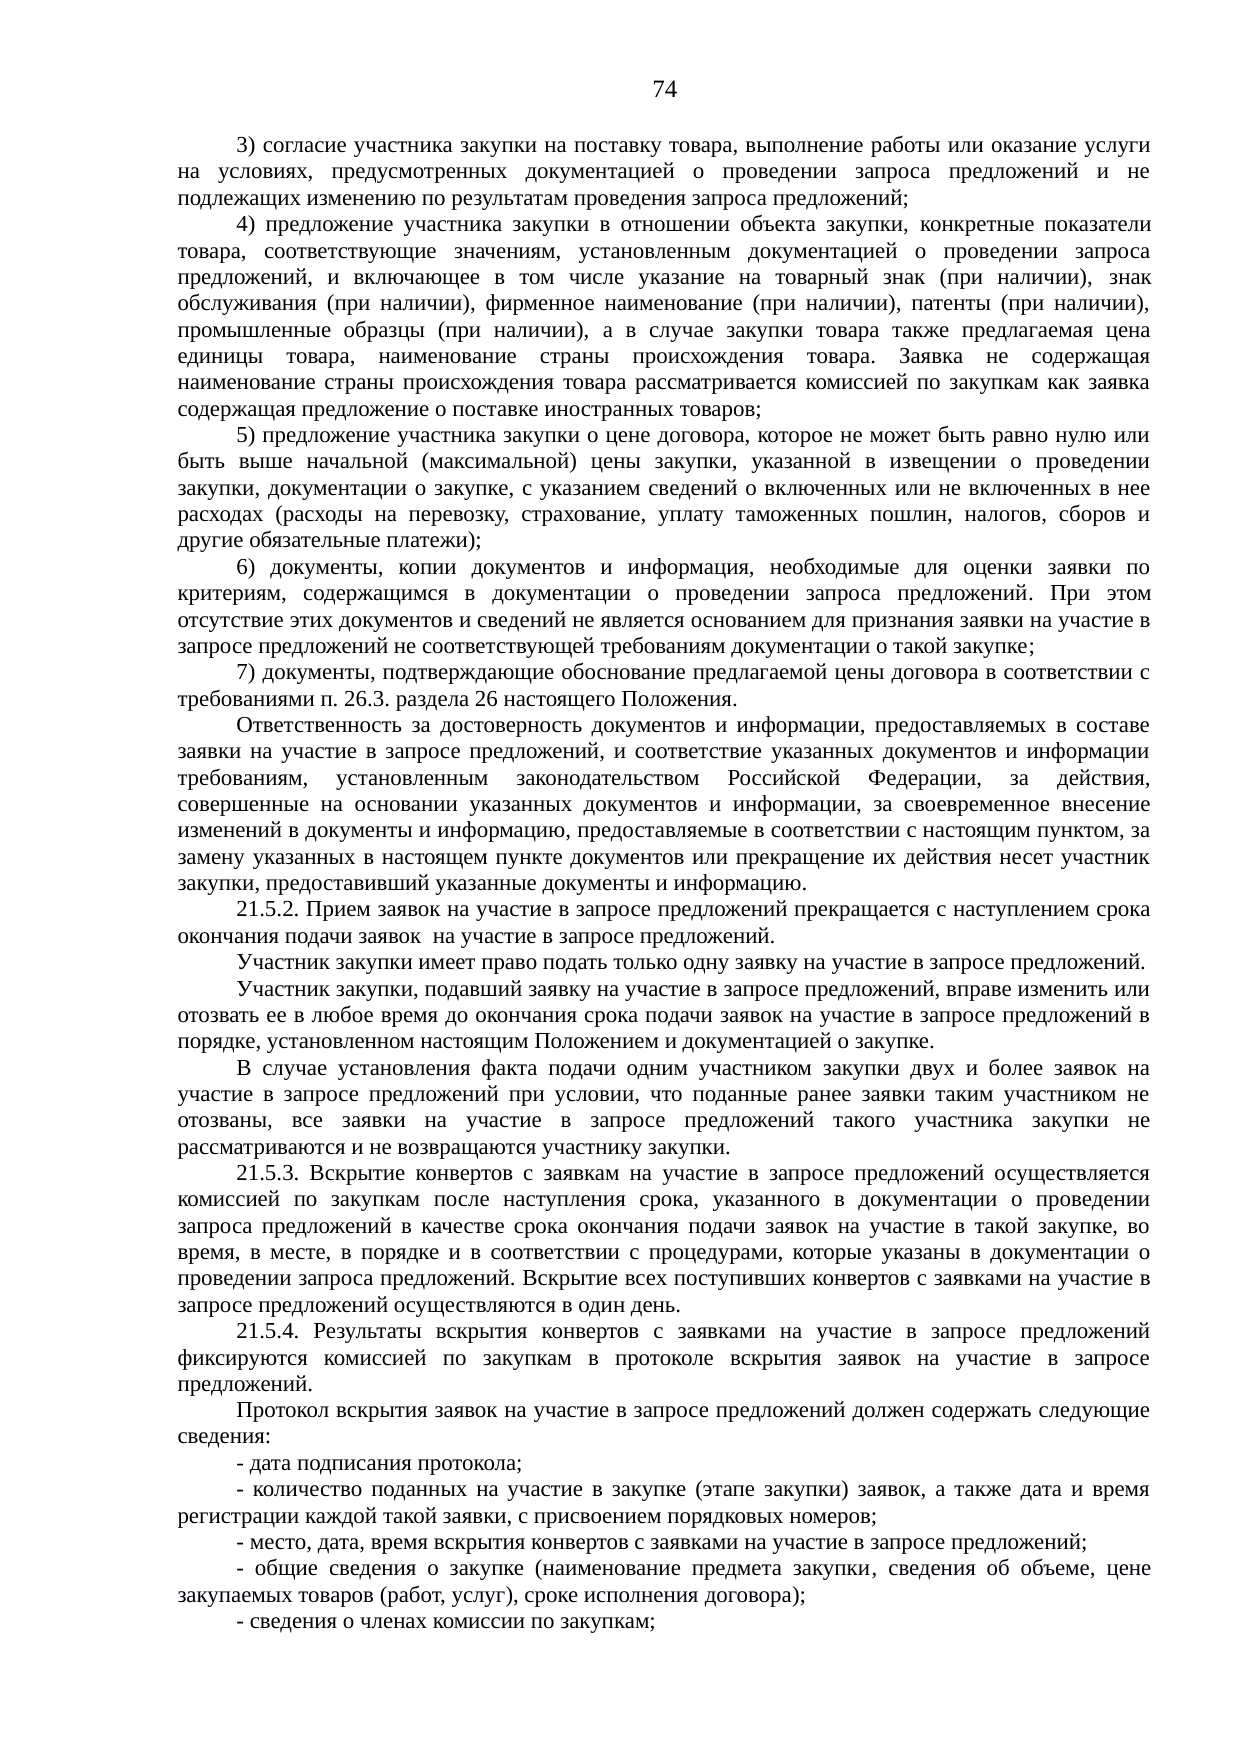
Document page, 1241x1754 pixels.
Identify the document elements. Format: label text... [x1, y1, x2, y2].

text 21.5.2. Прием заявок на участие в запросе предложений прекращается с наступлением срока окончания подачи заявок на участие в запросе предложений. [177, 896, 1152, 948]
text - дата подписания протокола; [177, 1449, 1152, 1475]
text Протокол вскрытия заявок на участие в запросе предложений должен содержать следующие сведения: [177, 1396, 1152, 1449]
text - сведения о членах комиссии по закупкам; [177, 1607, 1152, 1633]
text Участник закупки, подавший заявку на участие в запросе предложений, вправе изменить или отозвать ее в любое время до окончания срока подачи заявок на участие в запросе предложений в порядке, установленном настоящим Положением и документацией о закупке. [177, 974, 1152, 1054]
text - общие сведения о закупке (наименование предмета закупки, сведения об объеме, цене закупаемых товаров (работ, услуг), сроке исполнения договора); [177, 1554, 1152, 1607]
text Участник закупки имеет право подать только одну заявку на участие в запросе предложений. [177, 948, 1152, 974]
text - количество поданных на участие в закупке (этапе закупки) заявок, а также дата и время регистрации каждой такой заявки, с присвоением порядковых номеров; [177, 1475, 1152, 1528]
text 21.5.4. Результаты вскрытия конвертов с заявками на участие в запросе предложений фиксируются комиссией по закупкам в протоколе вскрытия заявок на участие в запросе предложений. [177, 1317, 1152, 1396]
text 7) документы, подтверждающие обоснование предлагаемой цены договора в соответствии с требованиями п. 26.3. раздела 26 настоящего Положения. [177, 658, 1152, 711]
text 6) документы, копии документов и информация, необходимые для оценки заявки по критериям, содержащимся в документации о проведении запроса предложений. При этом отсутствие этих документов и сведений не является основанием для признания заявки на участие в запросе предложений не соответствующей требованиям документации о такой закупке; [177, 553, 1152, 658]
text Ответственность за достоверность документов и информации, предоставляемых в составе заявки на участие в запросе предложений, и соответствие указанных документов и информации требованиям, установленным законодательством Российской Федерации, за действия, совершенные на основании указанных документов и информации, за своевременное внесение изменений в документы и информацию, предоставляемые в соответствии с настоящим пунктом, за замену указанных в настоящем пункте документов или прекращение их действия несет участник закупки, предоставивший указанные документы и информацию. [177, 711, 1152, 896]
text В случае установления факта подачи одним участником закупки двух и более заявок на участие в запросе предложений при условии, что поданные ранее заявки таким участником не отозваны, все заявки на участие в запросе предложений такого участника закупки не рассматриваются и не возвращаются участнику закупки. [177, 1054, 1152, 1159]
text - место, дата, время вскрытия конвертов с заявками на участие в запросе предложений; [177, 1528, 1152, 1554]
text 3) согласие участника закупки на поставку товара, выполнение работы или оказание услуги на условиях, предусмотренных документацией о проведении запроса предложений и не подлежащих изменению по результатам проведения запроса предложений; [177, 131, 1152, 210]
text 5) предложение участника закупки о цене договора, которое не может быть равно нулю или быть выше начальной (максимальной) цены закупки, указанной в извещении о проведении закупки, документации о закупке, с указанием сведений о включенных или не включенных в нее расходах (расходы на перевозку, страхование, уплату таможенных пошлин, налогов, сборов и другие обязательные платежи); [177, 421, 1152, 553]
text 21.5.3. Вскрытие конвертов с заявкам на участие в запросе предложений осуществляется комиссией по закупкам после наступления срока, указанного в документации о проведении запроса предложений в качестве срока окончания подачи заявок на участие в такой закупке, во время, в месте, в порядке и в соответствии с процедурами, которые указаны в документации о проведении запроса предложений. Вскрытие всех поступивших конвертов с заявками на участие в запросе предложений осуществляются в один день. [177, 1159, 1152, 1317]
text 4) предложение участника закупки в отношении объекта закупки, конкретные показатели товара, соответствующие значениям, установленным документацией о проведении запроса предложений, и включающее в том числе указание на товарный знак (при наличии), знак обслуживания (при наличии), фирменное наименование (при наличии), патенты (при наличии), промышленные образцы (при наличии), а в случае закупки товара также предлагаемая цена единицы товара, наименование страны происхождения товара. Заявка не содержащая наименование страны происхождения товара рассматривается комиссией по закупкам как заявка содержащая предложение о поставке иностранных товаров; [177, 210, 1152, 421]
